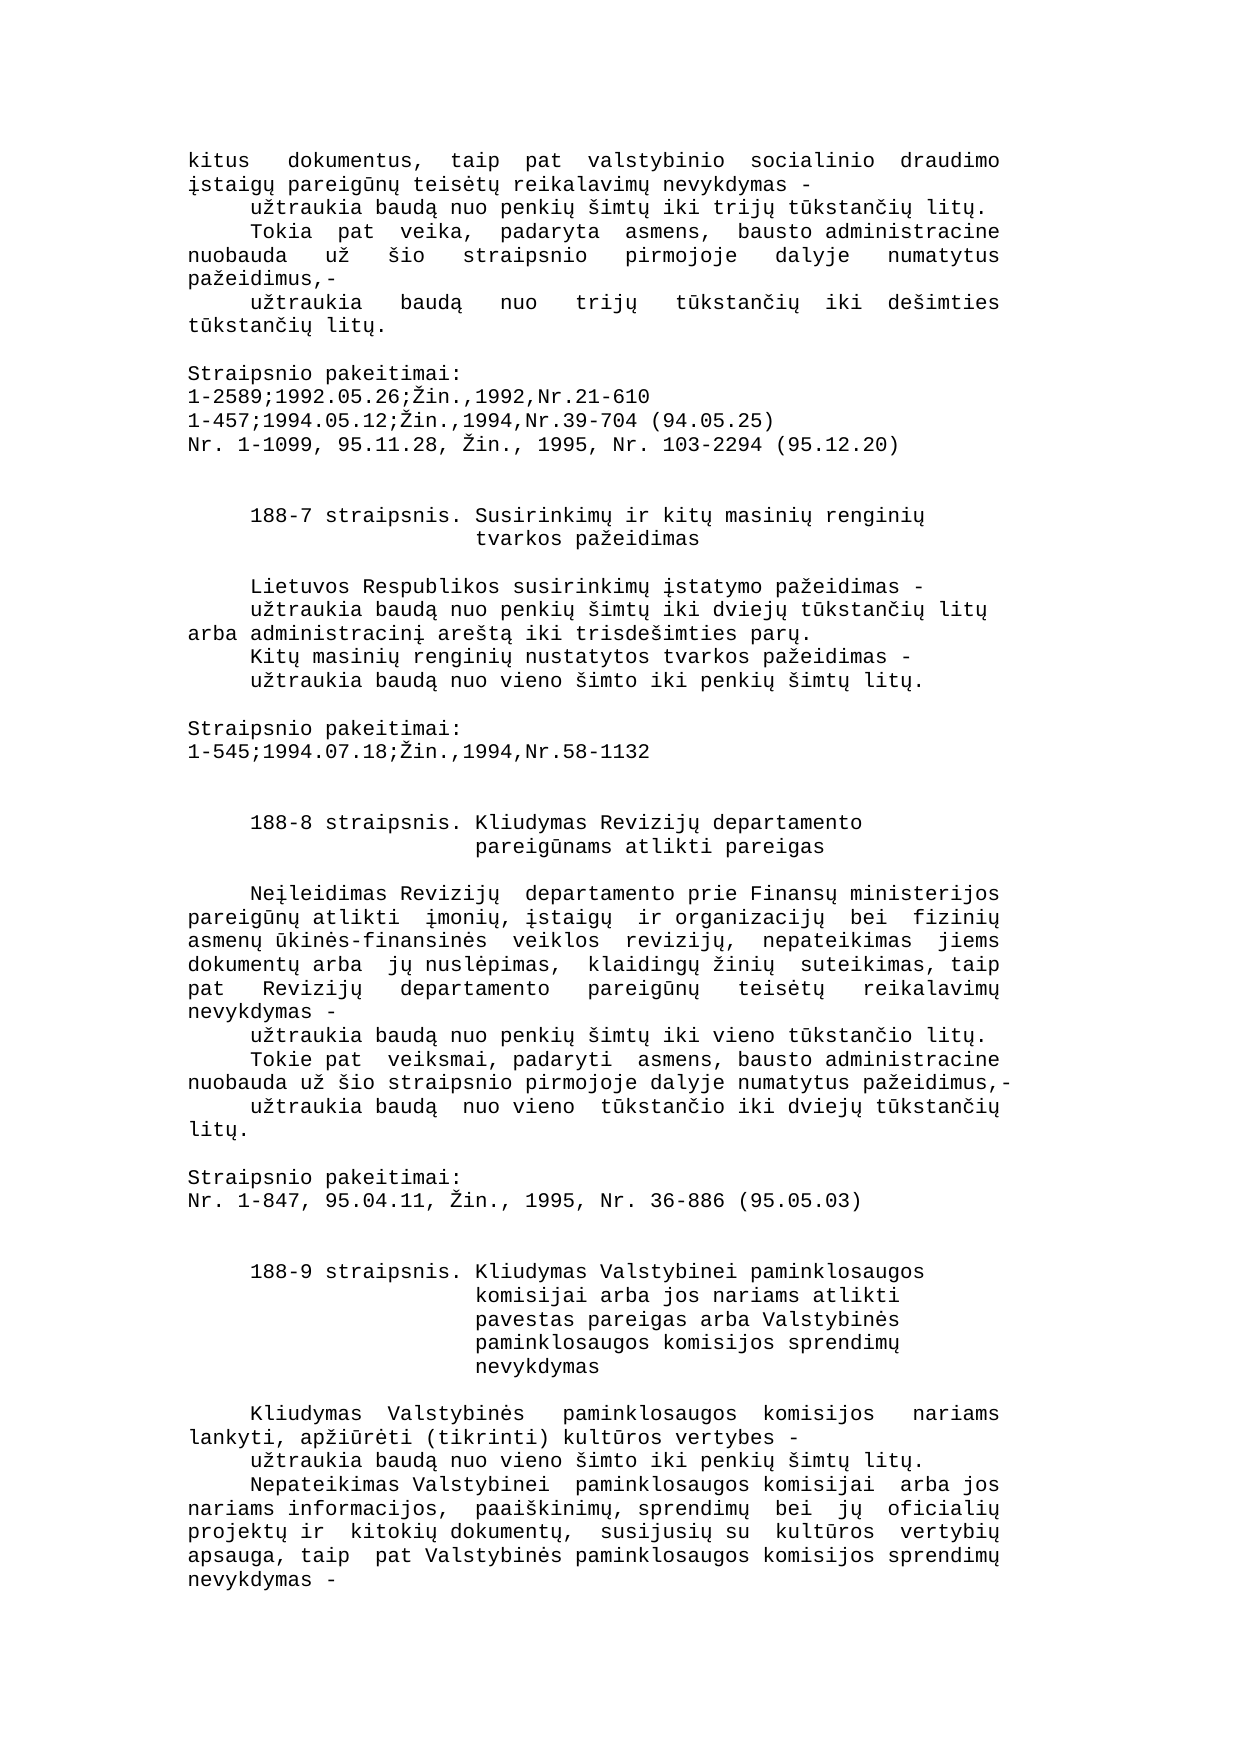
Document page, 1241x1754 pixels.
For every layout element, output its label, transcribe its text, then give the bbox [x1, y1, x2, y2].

text dokumentų arba jų nuslėpimas, klaidingų žinių suteikimas, taip [187, 954, 1053, 978]
text įstaigų pareigūnų teisėtų reikalavimų nevykdymas - [187, 174, 1053, 197]
text nariams informacijos, paaiškinimų, sprendimų bei jų oficialių [187, 1498, 1053, 1521]
text asmenų ūkinės-finansinės veiklos revizijų, nepateikimas jiems [187, 930, 1053, 954]
text paminklosaugos komisijos sprendimų [187, 1332, 1053, 1356]
text Tokie pat veiksmai, padaryti asmens, bausto administracine [187, 1048, 1053, 1072]
text apsauga, taip pat Valstybinės paminklosaugos komisijos sprendimų [187, 1545, 1053, 1569]
text užtraukia baudą nuo vieno šimto iki penkių šimtų litų. [187, 1451, 1053, 1474]
text Neįleidimas Revizijų departamento prie Finansų ministerijos [187, 883, 1053, 907]
text užtraukia baudą nuo vieno šimto iki penkių šimtų litų. [187, 670, 1053, 694]
text užtraukia baudą nuo penkių šimtų iki vieno tūkstančio litų. [187, 1025, 1053, 1048]
text nuobauda už šio straipsnio pirmojoje dalyje numatytus [187, 244, 1053, 268]
text pareigūnams atlikti pareigas [187, 836, 1053, 859]
text pareigūnų atlikti įmonių, įstaigų ir organizacijų bei fizinių [187, 907, 1053, 930]
text Lietuvos Respublikos susirinkimų įstatymo pažeidimas - [187, 576, 1053, 599]
text nevykdymas - [187, 1001, 1053, 1025]
text 188-7 straipsnis. Susirinkimų ir kitų masinių renginių [187, 505, 1053, 528]
text užtraukia baudą nuo trijų tūkstančių iki dešimties [187, 292, 1053, 316]
text lankyti, apžiūrėti (tikrinti) kultūros vertybes - [187, 1427, 1053, 1451]
text 188-9 straipsnis. Kliudymas Valstybinei paminklosaugos [187, 1261, 1053, 1285]
text litų. [187, 1119, 1053, 1143]
text komisijai arba jos nariams atlikti [187, 1285, 1053, 1309]
text projektų ir kitokių dokumentų, susijusių su kultūros vertybių [187, 1521, 1053, 1545]
text Straipsnio pakeitimai: [187, 717, 1053, 741]
text Nr. 1-1099, 95.11.28, Žin., 1995, Nr. 103-2294 (95.12.20) [187, 434, 1053, 457]
text 1-2589;1992.05.26;Žin.,1992,Nr.21-610 [187, 386, 1053, 410]
text 1-545;1994.07.18;Žin.,1994,Nr.58-1132 [187, 741, 1053, 765]
text Kitų masinių renginių nustatytos tvarkos pažeidimas - [187, 647, 1053, 670]
text 188-8 straipsnis. Kliudymas Revizijų departamento [187, 812, 1053, 836]
text tvarkos pažeidimas [187, 528, 1053, 552]
text Nepateikimas Valstybinei paminklosaugos komisijai arba jos [187, 1474, 1053, 1498]
text arba administracinį areštą iki trisdešimties parų. [187, 623, 1053, 647]
text pažeidimus,- [187, 268, 1053, 292]
text 1-457;1994.05.12;Žin.,1994,Nr.39-704 (94.05.25) [187, 410, 1053, 434]
text pat Revizijų departamento pareigūnų teisėtų reikalavimų [187, 978, 1053, 1001]
text pavestas pareigas arba Valstybinės [187, 1309, 1053, 1332]
text Kliudymas Valstybinės paminklosaugos komisijos nariams [187, 1403, 1053, 1427]
text Tokia pat veika, padaryta asmens, bausto administracine [187, 221, 1053, 244]
text kitus dokumentus, taip pat valstybinio socialinio draudimo [187, 150, 1053, 174]
text užtraukia baudą nuo penkių šimtų iki dviejų tūkstančių litų [187, 599, 1053, 623]
text užtraukia baudą nuo vieno tūkstančio iki dviejų tūkstančių [187, 1096, 1053, 1119]
text tūkstančių litų. [187, 316, 1053, 339]
text Straipsnio pakeitimai: [187, 1167, 1053, 1190]
text Nr. 1-847, 95.04.11, Žin., 1995, Nr. 36-886 (95.05.03) [187, 1190, 1053, 1214]
text Straipsnio pakeitimai: [187, 363, 1053, 386]
text nevykdymas [187, 1356, 1053, 1379]
text nuobauda už šio straipsnio pirmojoje dalyje numatytus pažeidimus,- [187, 1072, 1053, 1096]
text užtraukia baudą nuo penkių šimtų iki trijų tūkstančių litų. [187, 197, 1053, 221]
text nevykdymas - [187, 1569, 1053, 1592]
